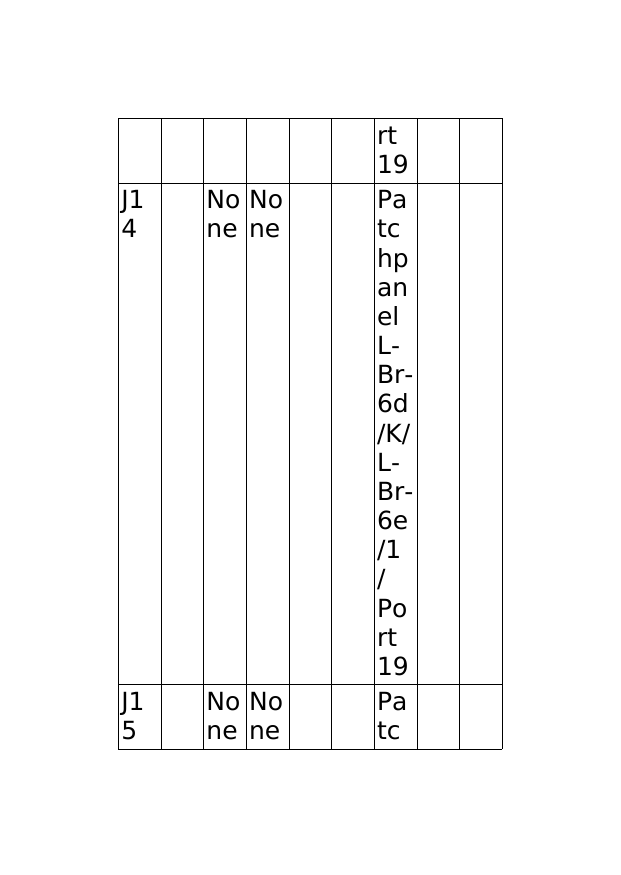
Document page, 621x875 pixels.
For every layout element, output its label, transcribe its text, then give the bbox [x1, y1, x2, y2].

table_cell [332, 685, 374, 748]
table_cell [162, 119, 203, 182]
table_cell [418, 184, 459, 684]
table_cell [119, 119, 161, 182]
table_cell rt 19 [375, 119, 417, 182]
table_cell None [204, 184, 246, 684]
table_cell [460, 685, 502, 748]
table_cell [418, 685, 459, 748]
table_cell Patchpanel L-Br-6d/K/L-Br-6e/1 / Port 19 [375, 184, 417, 684]
table_cell None [247, 184, 289, 684]
table_cell None [204, 685, 246, 748]
table_cell [418, 119, 459, 182]
table_cell Patc [375, 685, 417, 748]
table_cell None [247, 685, 289, 748]
table_cell [290, 119, 331, 182]
table_cell J15 [119, 685, 161, 748]
table_cell [290, 685, 331, 748]
table_cell [162, 685, 203, 748]
table_cell [332, 184, 374, 684]
table_cell [460, 184, 502, 684]
table_cell J14 [119, 184, 161, 684]
table_cell [332, 119, 374, 182]
table_cell [290, 184, 331, 684]
table_cell [162, 184, 203, 684]
table_cell [460, 119, 502, 182]
table_cell [247, 119, 289, 182]
table_cell [204, 119, 246, 182]
